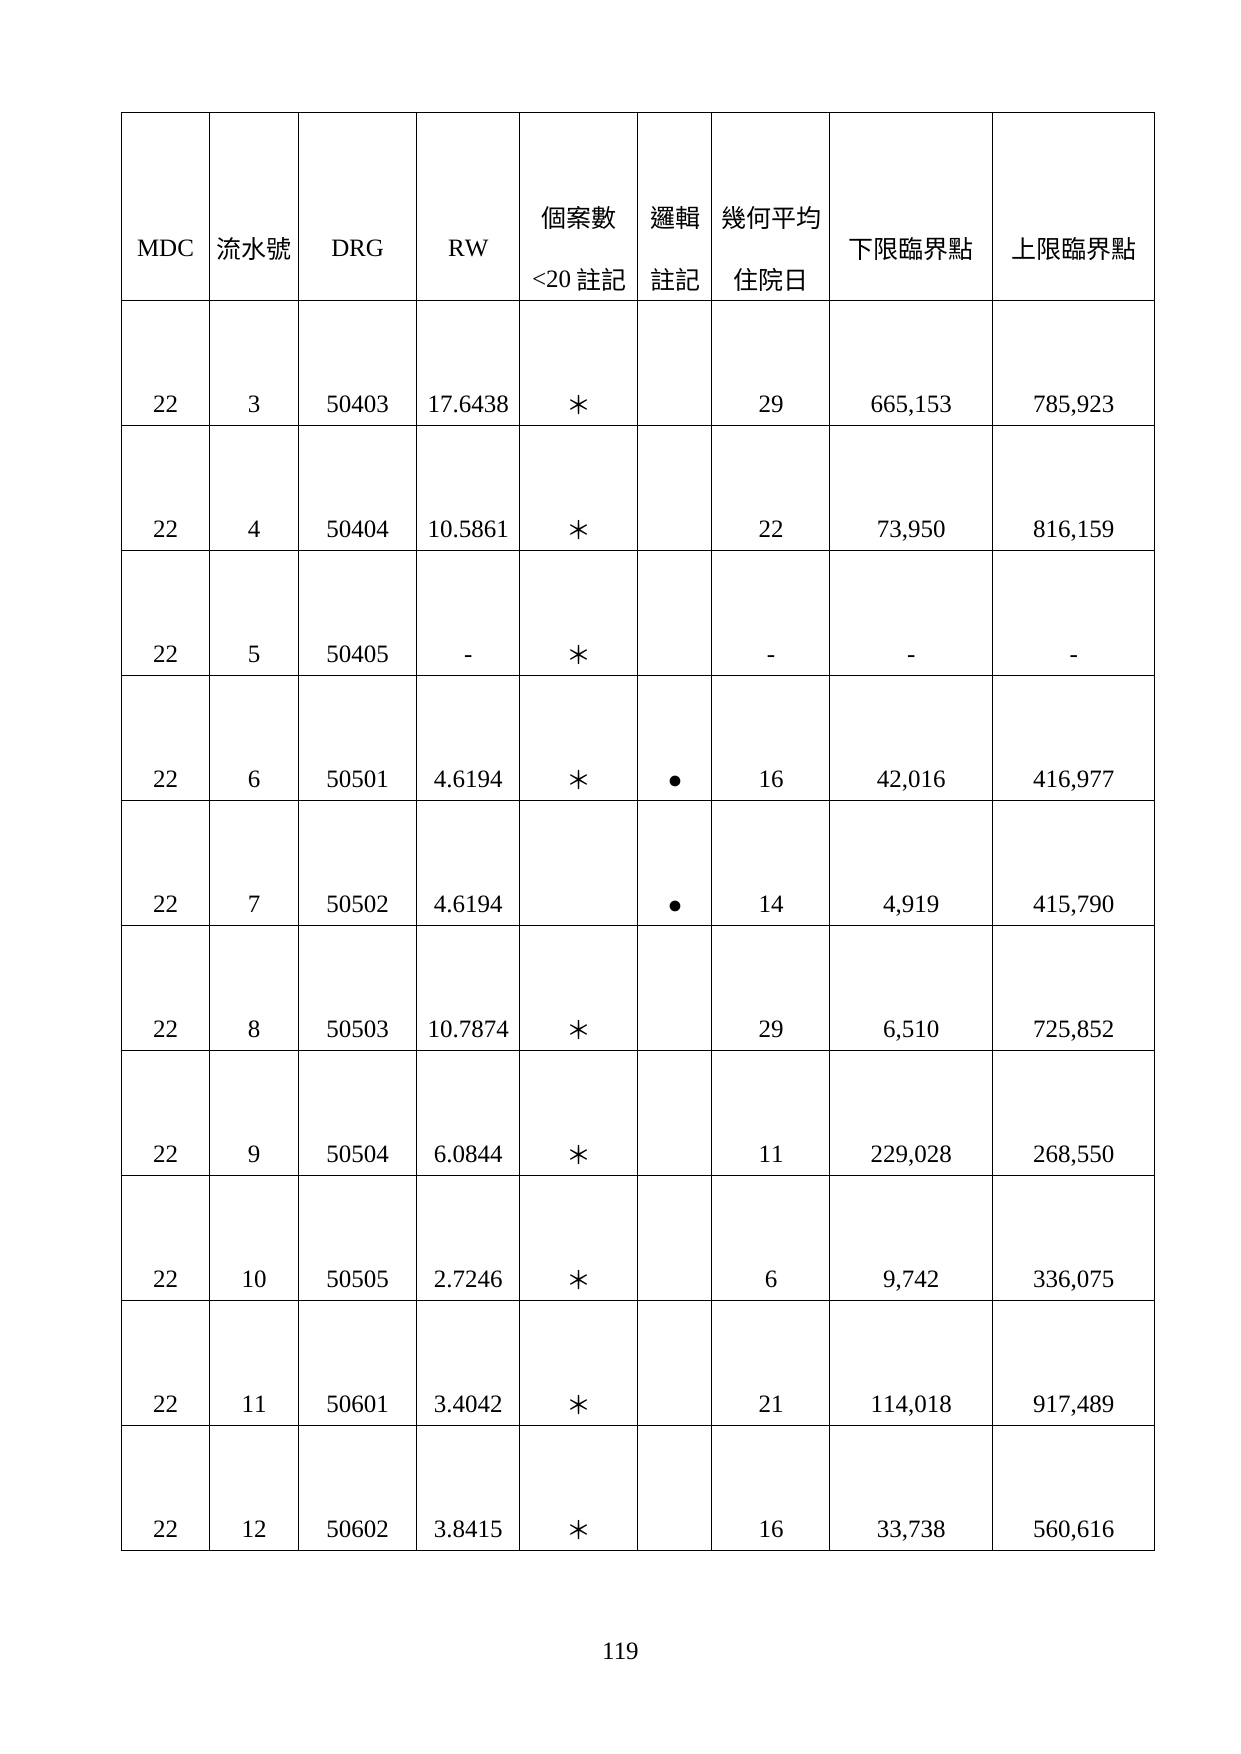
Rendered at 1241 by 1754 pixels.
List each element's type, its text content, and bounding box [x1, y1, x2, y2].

table_cell 50501 [299, 676, 416, 800]
table_cell 3 [210, 301, 298, 425]
table_cell 50503 [299, 926, 416, 1050]
table_cell 16 [712, 1426, 829, 1550]
table_header DRG [299, 113, 416, 300]
table_cell - [830, 551, 992, 675]
table_cell 7 [210, 801, 298, 925]
table_cell 21 [712, 1301, 829, 1425]
table_cell 785,923 [993, 301, 1154, 425]
table_cell 42,016 [830, 676, 992, 800]
table_cell 4 [210, 426, 298, 550]
table_cell [638, 426, 711, 550]
table_cell [638, 926, 711, 1050]
table_header RW [417, 113, 519, 300]
table_cell ＊ [520, 926, 637, 1050]
table_cell ＊ [520, 301, 637, 425]
table_cell [638, 1301, 711, 1425]
table_cell 16 [712, 676, 829, 800]
table_cell 22 [122, 551, 209, 675]
table_cell [638, 1051, 711, 1175]
table_cell 50505 [299, 1176, 416, 1300]
table_cell 416,977 [993, 676, 1154, 800]
table_cell 29 [712, 301, 829, 425]
table_cell - [417, 551, 519, 675]
table_cell [638, 551, 711, 675]
table_cell 50502 [299, 801, 416, 925]
table_cell 8 [210, 926, 298, 1050]
table_cell 22 [122, 676, 209, 800]
table_cell 73,950 [830, 426, 992, 550]
table_cell 4,919 [830, 801, 992, 925]
table_header 上限臨界點 [993, 113, 1154, 300]
table_cell 3.8415 [417, 1426, 519, 1550]
table_cell 415,790 [993, 801, 1154, 925]
table_cell 50403 [299, 301, 416, 425]
table_cell 4.6194 [417, 801, 519, 925]
table_cell - [712, 551, 829, 675]
table_cell [638, 301, 711, 425]
table_cell 229,028 [830, 1051, 992, 1175]
table_cell 114,018 [830, 1301, 992, 1425]
table_cell 336,075 [993, 1176, 1154, 1300]
table_cell 10.5861 [417, 426, 519, 550]
table_cell 6,510 [830, 926, 992, 1050]
table_cell 50504 [299, 1051, 416, 1175]
table_cell 3.4042 [417, 1301, 519, 1425]
table_cell [520, 801, 637, 925]
table_cell 22 [122, 1426, 209, 1550]
table_cell 10.7874 [417, 926, 519, 1050]
table_cell 816,159 [993, 426, 1154, 550]
table_cell ● [638, 676, 711, 800]
table_cell ＊ [520, 1176, 637, 1300]
table_cell 22 [122, 801, 209, 925]
table_cell 268,550 [993, 1051, 1154, 1175]
table_cell 2.7246 [417, 1176, 519, 1300]
table_cell 560,616 [993, 1426, 1154, 1550]
table_cell [638, 1176, 711, 1300]
table_cell 22 [122, 426, 209, 550]
table_cell 6.0844 [417, 1051, 519, 1175]
table_cell 22 [122, 1301, 209, 1425]
table_cell [638, 1426, 711, 1550]
table_cell 11 [210, 1301, 298, 1425]
table_cell 29 [712, 926, 829, 1050]
table_cell 17.6438 [417, 301, 519, 425]
table_header 下限臨界點 [830, 113, 992, 300]
table_cell 917,489 [993, 1301, 1154, 1425]
table_cell ＊ [520, 426, 637, 550]
table_cell 9,742 [830, 1176, 992, 1300]
table_header 邏輯註記 [638, 113, 711, 300]
table_cell ＊ [520, 1301, 637, 1425]
table_cell 6 [210, 676, 298, 800]
table_cell 10 [210, 1176, 298, 1300]
table_header 流水號 [210, 113, 298, 300]
table_cell 12 [210, 1426, 298, 1550]
table_header 個案數<20註記 [520, 113, 637, 300]
table_cell 665,153 [830, 301, 992, 425]
table_cell 4.6194 [417, 676, 519, 800]
table_cell - [993, 551, 1154, 675]
table_header 幾何平均住院日 [712, 113, 829, 300]
table_cell 33,738 [830, 1426, 992, 1550]
table_cell ＊ [520, 551, 637, 675]
table_cell 50601 [299, 1301, 416, 1425]
table_cell 6 [712, 1176, 829, 1300]
table_cell 11 [712, 1051, 829, 1175]
table_cell 14 [712, 801, 829, 925]
table_cell 50404 [299, 426, 416, 550]
table_cell ＊ [520, 1051, 637, 1175]
table_cell 22 [122, 926, 209, 1050]
table_cell 9 [210, 1051, 298, 1175]
table_cell 22 [122, 1051, 209, 1175]
table_cell ● [638, 801, 711, 925]
table_cell 50602 [299, 1426, 416, 1550]
table_cell ＊ [520, 1426, 637, 1550]
table_cell 22 [712, 426, 829, 550]
table_header MDC [122, 113, 209, 300]
table_cell 50405 [299, 551, 416, 675]
table_cell ＊ [520, 676, 637, 800]
table_cell 5 [210, 551, 298, 675]
table_cell 22 [122, 1176, 209, 1300]
table_cell 725,852 [993, 926, 1154, 1050]
table_cell 22 [122, 301, 209, 425]
